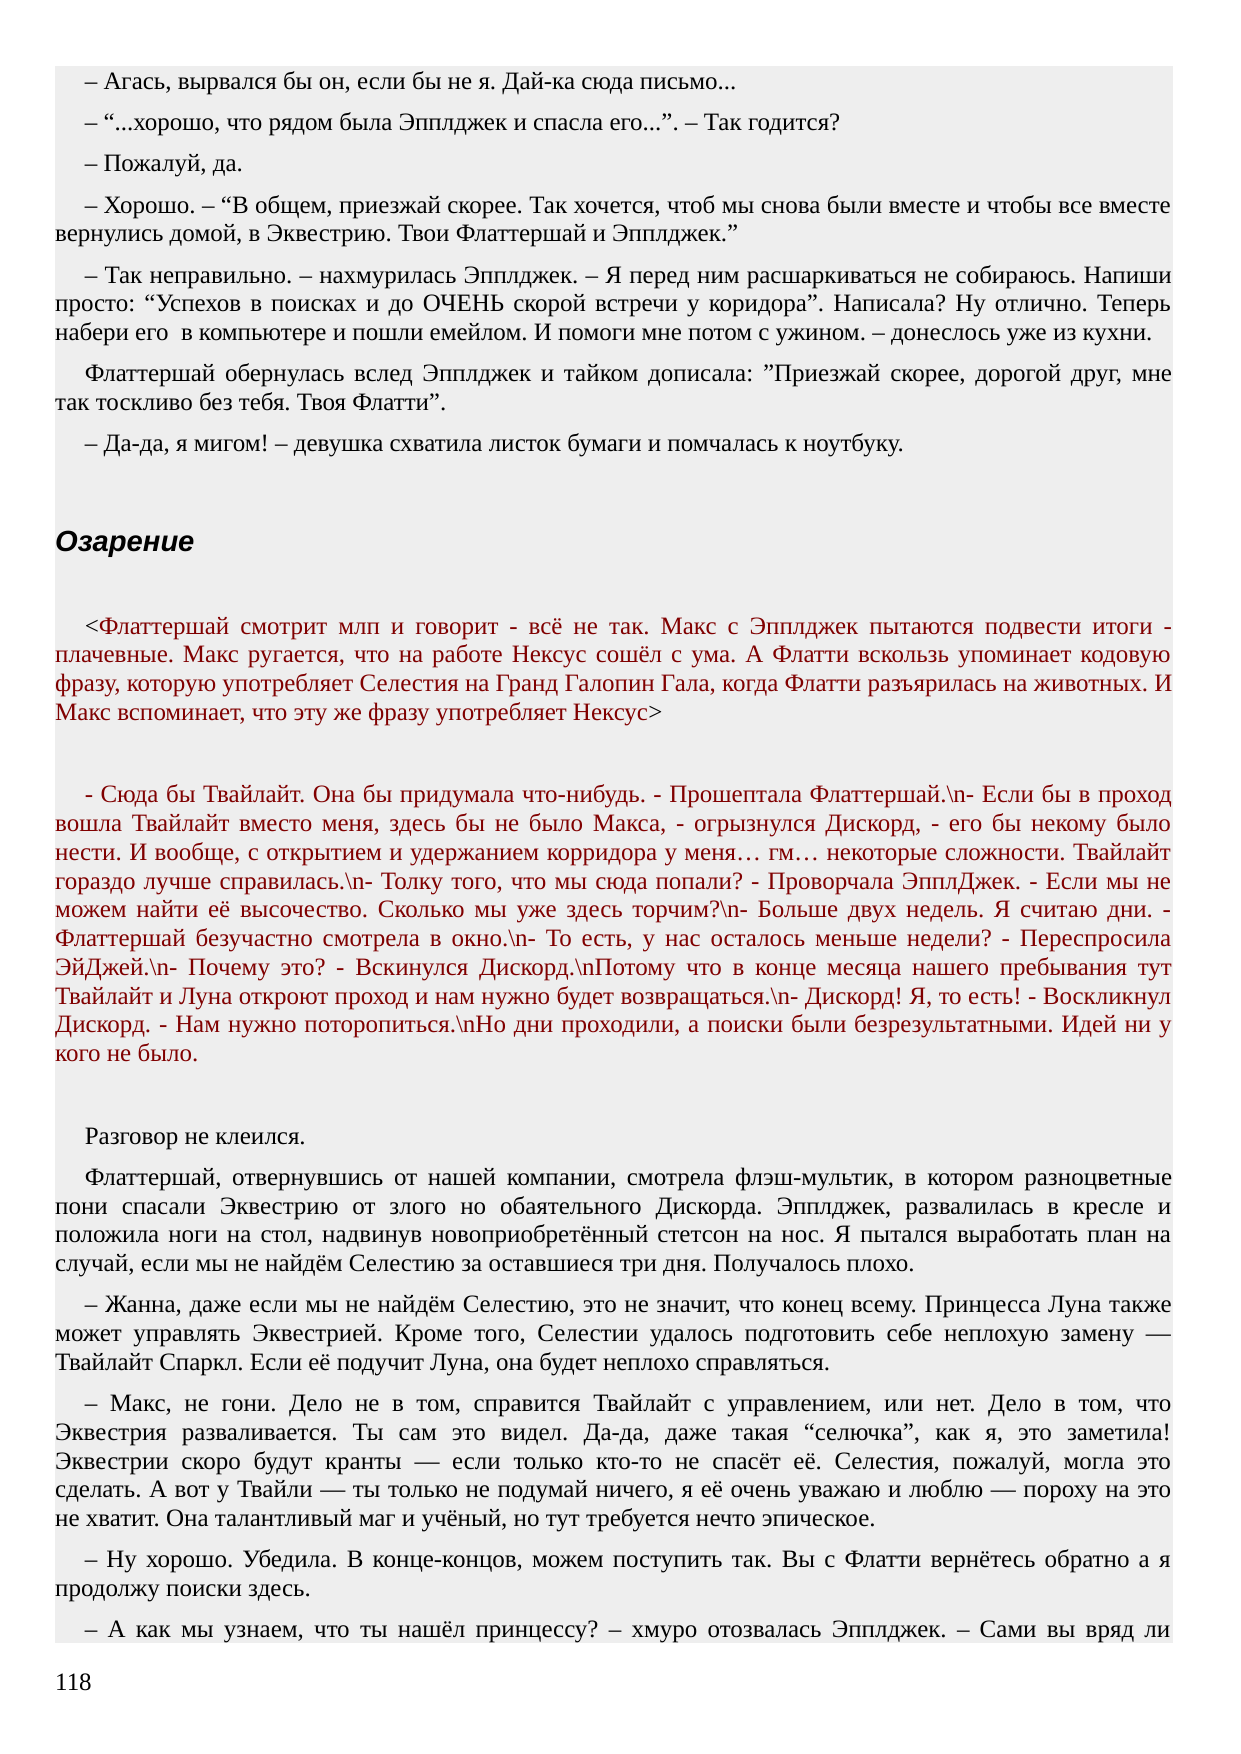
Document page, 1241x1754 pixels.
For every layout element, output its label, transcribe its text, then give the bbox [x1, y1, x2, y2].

text – Да-да, я мигом! – девушка схватила листок бумаги и помчалась к ноутбуку. [55, 428, 1173, 457]
text Флаттершай обернулась вслед Эпплджек и тайком дописала: ”Приезжай скорее, дорогой друг, мне так тоскливо без тебя. Твоя Флатти”. [55, 358, 1173, 416]
text – А как мы узнаем, что ты нашёл принцессу? – хмуро отозвалась Эпплджек. – Сами вы вряд ли [55, 1614, 1173, 1643]
text - Сюда бы Твайлайт. Она бы придумала что-нибудь. - Прошептала Флаттершай.\n- Если бы в проход вошла Твайлайт вместо меня, здесь бы не было Макса, - огрызнулся Дискорд, - его бы некому было нести. И вообще, с открытием и удержанием корридора у меня… гм… некоторые сложности. Твайлайт гораздо лучше справилась.\n- Толку того, что мы сюда попали? - Проворчала ЭпплДжек. - Если мы не можем найти её высочество. Сколько мы уже здесь торчим?\n- Больше двух недель. Я считаю дни. - Флаттершай безучастно смотрела в окно.\n- То есть, у нас осталось меньше недели? - Переспросила ЭйДжей.\n- Почему это? - Вскинулся Дискорд.\nПотому что в конце месяца нашего пребывания тут Твайлайт и Луна откроют проход и нам нужно будет возвращаться.\n- Дискорд! Я, то есть! - Воскликнул Дискорд. - Нам нужно поторопиться.\nНо дни проходили, а поиски были безрезультатными. Идей ни у кого не было. [55, 779, 1173, 1067]
text – Ну хорошо. Убедила. В конце-концов, можем поступить так. Вы с Флатти вернётесь обратно а я продолжу поиски здесь. [55, 1544, 1173, 1602]
text – “...хорошо, что рядом была Эпплджек и спасла его...”. – Так годится? [55, 107, 1173, 136]
text <Флаттершай смотрит млп и говорит - всё не так. Макс с Эпплджек пытаются подвести итоги - плачевные. Макс ругается, что на работе Нексус сошёл с ума. А Флатти вскользь упоминает кодовую фразу, которую употребляет Селестия на Гранд Галопин Гала, когда Флатти разъярилась на животных. И Макс вспоминает, что эту же фразу употребляет Нексус> [55, 611, 1173, 726]
text Разговор не клеился. [55, 1121, 1173, 1149]
text – Агась, вырвался бы он, если бы не я. Дай-ка сюда письмо... [55, 66, 1173, 95]
subtitle Озарение [55, 523, 1173, 557]
text – Хорошо. – “В общем, приезжай скорее. Так хочется, чтоб мы снова были вместе и чтобы все вместе вернулись домой, в Эквестрию. Твои Флаттершай и Эпплджек.” [55, 190, 1173, 247]
text – Так неправильно. – нахмурилась Эпплджек. – Я перед ним расшаркиваться не собираюсь. Напиши просто: “Успехов в поисках и до ОЧЕНЬ скорой встречи у коридора”. Написала? Ну отлично. Теперь набери его в компьютере и пошли емейлом. И помоги мне потом с ужином. – донеслось уже из кухни. [55, 260, 1173, 346]
text – Макс, не гони. Дело не в том, справится Твайлайт с управлением, или нет. Дело в том, что Эквестрия разваливается. Ты сам это видел. Да-да, даже такая “селючка”, как я, это заметила! Эквестрии скоро будут кранты — если только кто-то не спасёт её. Селестия, пожалуй, могла это сделать. А вот у Твайли — ты только не подумай ничего, я её очень уважаю и люблю — пороху на это не хватит. Она талантливый маг и учёный, но тут требуется нечто эпическое. [55, 1388, 1173, 1532]
text Флаттершай, отвернувшись от нашей компании, смотрела флэш-мультик, в котором разноцветные пони спасали Эквестрию от злого но обаятельного Дискорда. Эпплджек, развалилась в кресле и положила ноги на стол, надвинув новоприобретённый стетсон на нос. Я пытался выработать план на случай, если мы не найдём Селестию за оставшиеся три дня. Получалось плохо. [55, 1162, 1173, 1277]
text – Жанна, даже если мы не найдём Селестию, это не значит, что конец всему. Принцесса Луна также может управлять Эквестрией. Кроме того, Селестии удалось подготовить себе неплохую замену — Твайлайт Спаркл. Если её подучит Луна, она будет неплохо справляться. [55, 1289, 1173, 1376]
text – Пожалуй, да. [55, 148, 1173, 177]
